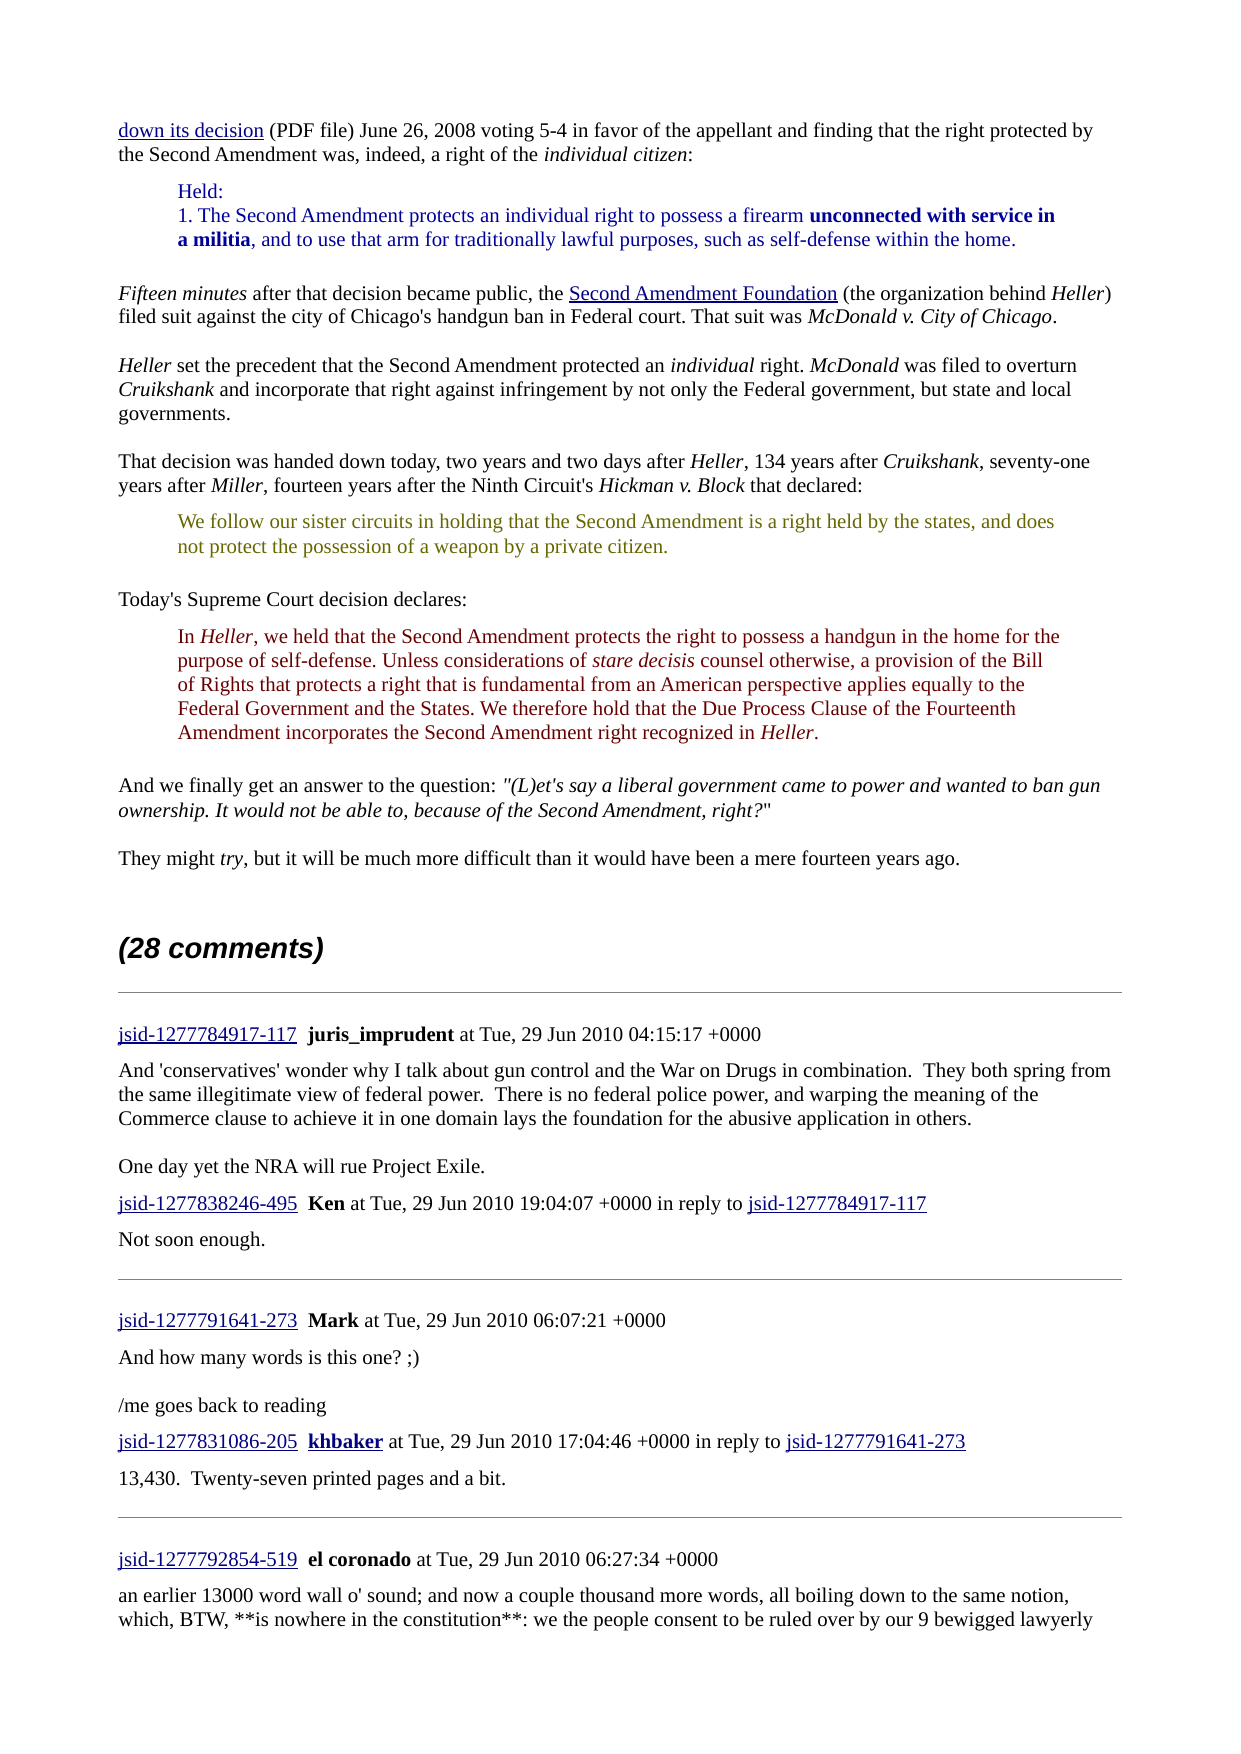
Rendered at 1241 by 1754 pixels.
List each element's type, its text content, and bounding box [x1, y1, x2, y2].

text And 'conservatives' wonder why I talk about gun control and the War on Drugs in combination. They both spring from the same illegitimate view of federal power. There is no federal police power, and warping the meaning of the Commerce clause to achieve it in one domain lays the foundation for the abusive application in others. One day yet the NRA will rue Project Exile. [118, 1058, 1122, 1178]
text jsid-1277831086-205 khbaker at Tue, 29 Jun 2010 17:04:46 +0000 in reply to jsid-1277791641-273 [118, 1429, 1122, 1453]
text And we finally get an answer to the question: "(L)et's say a liberal government came to power and wanted to ban gun ownership. It would not be able to, because of the Second Amendment, right?" They might try, but it will be much more difficult than it would have been a mere fourteen years ago. [118, 773, 1122, 870]
text Today's Supreme Court decision declares: [118, 587, 1122, 611]
text an earlier 13000 word wall o' sound; and now a couple thousand more words, all boiling down to the same notion, which, BTW, **is nowhere in the constitution**: we the people consent to be ruled over by our 9 bewigged lawyerly [118, 1583, 1122, 1631]
text jsid-1277792854-519 el coronado at Tue, 29 Jun 2010 06:27:34 +0000 [118, 1547, 1122, 1571]
text Fifteen minutes after that decision became public, the Second Amendment Foundation (the organization behind Heller) filed suit against the city of Chicago's handgun ban in Federal court. That suit was McDonald v. City of Chicago. Heller set the precedent that the Second Amendment protected an individual right. McDonald was filed to overturn Cruikshank and incorporate that right against infringement by not only the Federal government, but state and local governments. That decision was handed down today, two years and two days after Heller, 134 years after Cruikshank, seventy-one years after Miller, fourteen years after the Ninth Circuit's Hickman v. Block that declared: [118, 280, 1122, 497]
text We follow our sister circuits in holding that the Second Amendment is a right held by the states, and does not protect the possession of a weapon by a private citizen. [177, 509, 1063, 558]
text And how many words is this one? ;) /me goes back to reading [118, 1345, 1122, 1417]
text 13,430. Twenty-seven printed pages and a bit. [118, 1466, 1122, 1490]
subtitle (28 comments) [118, 931, 1122, 965]
text In Heller, we held that the Second Amendment protects the right to possess a handgun in the home for the purpose of self-defense. Unless considerations of stare decisis counsel otherwise, a provision of the Bill of Rights that protects a right that is fundamental from an American perspective applies equally to the Federal Government and the States. We therefore hold that the Due Process Clause of the Fourteenth Amendment incorporates the Second Amendment right recognized in Heller. [177, 624, 1063, 744]
text Held: 1. The Second Amendment protects an individual right to possess a firearm unconnected with service in a militia, and to use that arm for traditionally lawful purposes, such as self-defense within the home. [177, 179, 1063, 251]
text jsid-1277784917-117 juris_imprudent at Tue, 29 Jun 2010 04:15:17 +0000 [118, 1021, 1122, 1046]
text jsid-1277838246-495 Ken at Tue, 29 Jun 2010 19:04:07 +0000 in reply to jsid-1277784917-117 [118, 1191, 1122, 1215]
text jsid-1277791641-273 Mark at Tue, 29 Jun 2010 06:07:21 +0000 [118, 1308, 1122, 1332]
text down its decision (PDF file) June 26, 2008 voting 5-4 in favor of the appellant and finding that the right protected by the Second Amendment was, indeed, a right of the individual citizen: [118, 118, 1122, 166]
text Not soon enough. [118, 1227, 1122, 1251]
